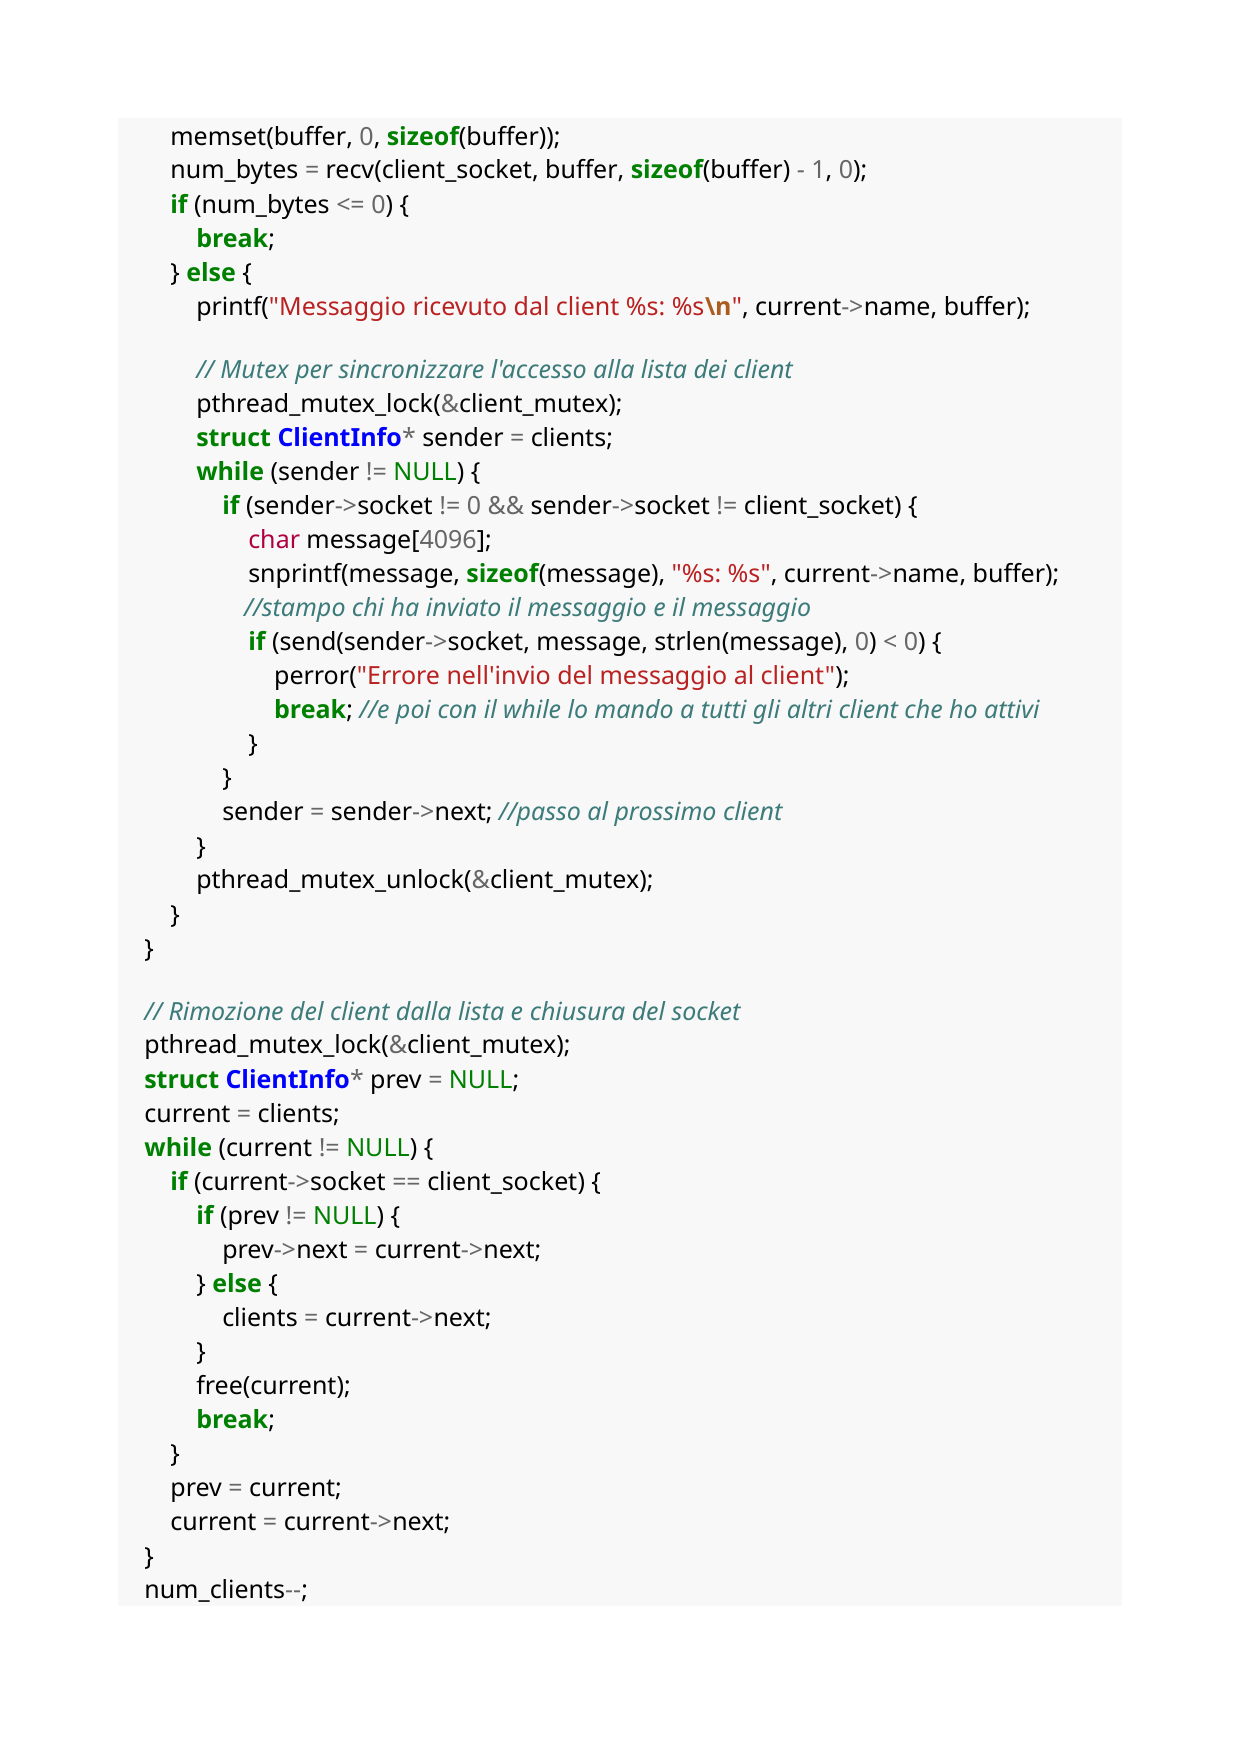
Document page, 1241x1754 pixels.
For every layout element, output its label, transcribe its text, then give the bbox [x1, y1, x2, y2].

text current = clients; [118, 1095, 1122, 1129]
text } [118, 1538, 1122, 1572]
text if (prev != NULL) { [118, 1197, 1122, 1232]
text snprintf(message, sizeof(message), "%s: %s", current->name, buffer); [118, 556, 1122, 590]
text struct ClientInfo* sender = clients; [118, 419, 1122, 453]
text pthread_mutex_lock(&client_mutex); [118, 1027, 1122, 1061]
text current = current->next; [118, 1504, 1122, 1538]
text char message[4096]; [118, 522, 1122, 556]
text sender = sender->next; //passo al prossimo client [118, 794, 1122, 828]
text printf("Messaggio ricevuto dal client %s: %s\n", current->name, buffer); [118, 288, 1122, 322]
text memset(buffer, 0, sizeof(buffer)); [118, 118, 1122, 152]
text num_clients--; [118, 1572, 1122, 1606]
text if (sender->socket != 0 && sender->socket != client_socket) { [118, 487, 1122, 522]
text pthread_mutex_unlock(&client_mutex); [118, 862, 1122, 896]
text struct ClientInfo* prev = NULL; [118, 1061, 1122, 1095]
text prev->next = current->next; [118, 1232, 1122, 1266]
text } [118, 1436, 1122, 1470]
text pthread_mutex_lock(&client_mutex); [118, 385, 1122, 419]
text break; [118, 220, 1122, 254]
text } [118, 1334, 1122, 1368]
text prev = current; [118, 1470, 1122, 1504]
text if (send(sender->socket, message, strlen(message), 0) < 0) { [118, 624, 1122, 658]
text // Mutex per sincronizzare l'accesso alla lista dei client [118, 351, 1122, 385]
text break; //e poi con il while lo mando a tutti gli altri client che ho attivi [118, 692, 1122, 726]
text if (current->socket == client_socket) { [118, 1163, 1122, 1197]
text //stampo chi ha inviato il messaggio e il messaggio [118, 590, 1122, 624]
text } [118, 726, 1122, 760]
text perror("Errore nell'invio del messaggio al client"); [118, 658, 1122, 692]
text break; [118, 1402, 1122, 1436]
text } else { [118, 1266, 1122, 1300]
text while (current != NULL) { [118, 1129, 1122, 1163]
text // Rimozione del client dalla lista e chiusura del socket [118, 993, 1122, 1027]
text } [118, 760, 1122, 794]
text free(current); [118, 1368, 1122, 1402]
text } [118, 930, 1122, 964]
text } else { [118, 254, 1122, 288]
text num_bytes = recv(client_socket, buffer, sizeof(buffer) - 1, 0); [118, 152, 1122, 186]
text } [118, 896, 1122, 930]
text while (sender != NULL) { [118, 453, 1122, 487]
text clients = current->next; [118, 1300, 1122, 1334]
text } [118, 828, 1122, 862]
text if (num_bytes <= 0) { [118, 186, 1122, 220]
